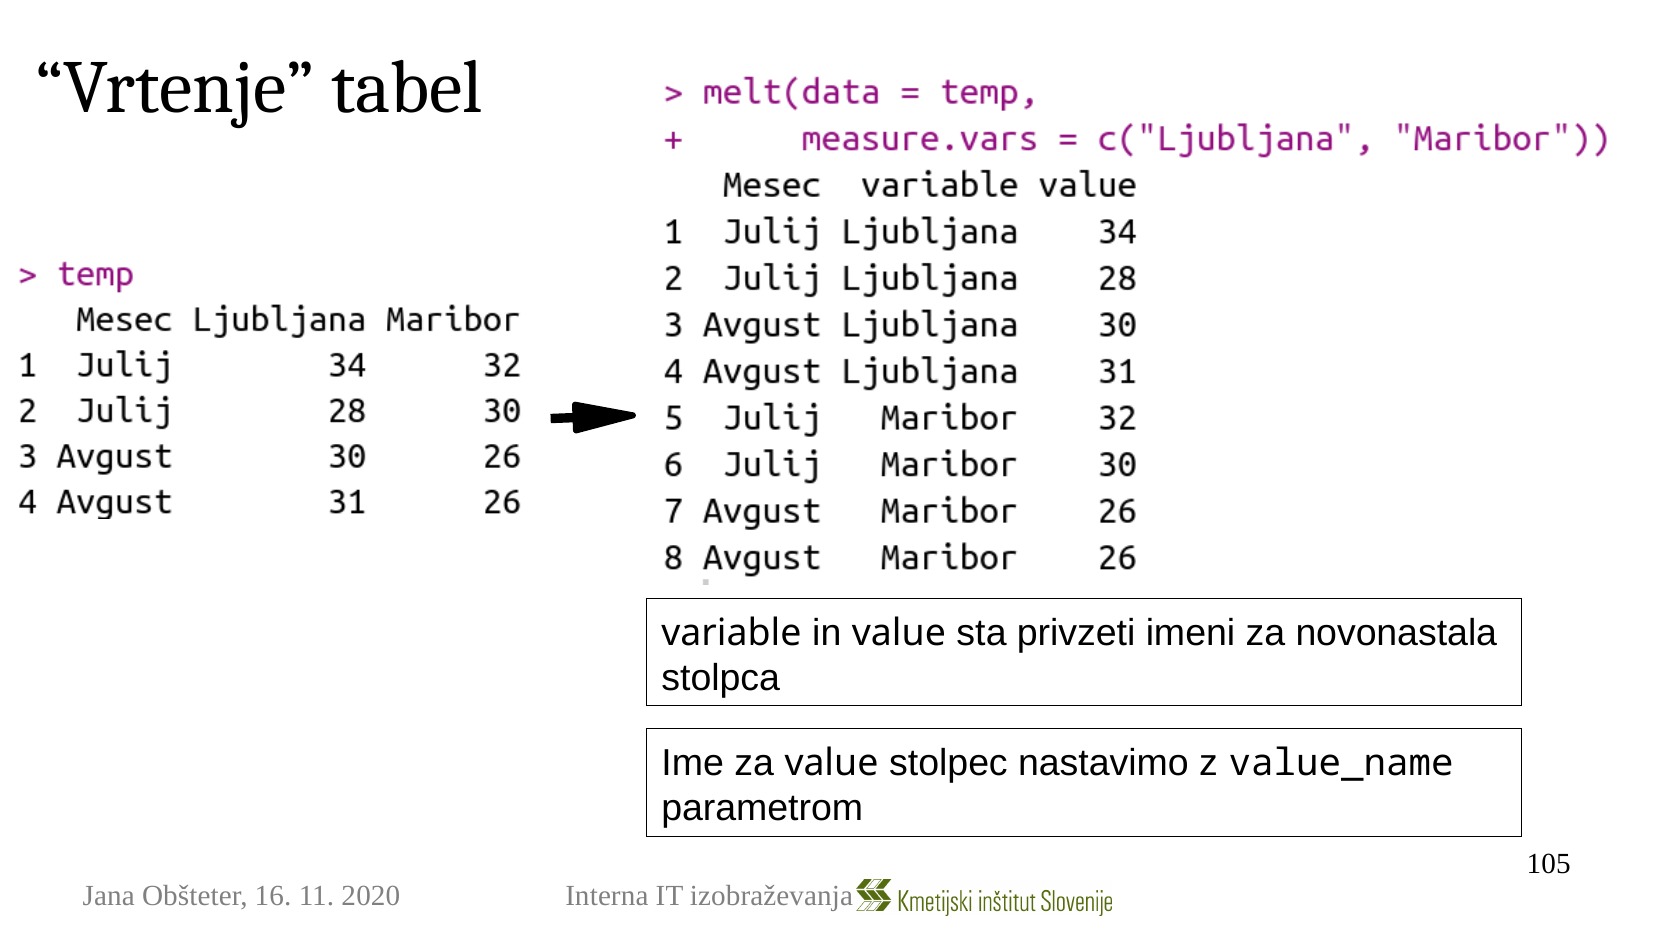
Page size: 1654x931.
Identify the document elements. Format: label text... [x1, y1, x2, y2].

text_box Ime za value stolpec nastavimo z value_name parametrom [646, 728, 1522, 836]
picture [7, 251, 570, 520]
picture [651, 70, 1618, 586]
text_box variable in value sta privzeti imeni za novonastala stolpca [646, 598, 1522, 699]
list [82, 165, 1642, 827]
picture [856, 879, 1112, 916]
title “Vrtenje” tabel [35, 21, 1524, 154]
